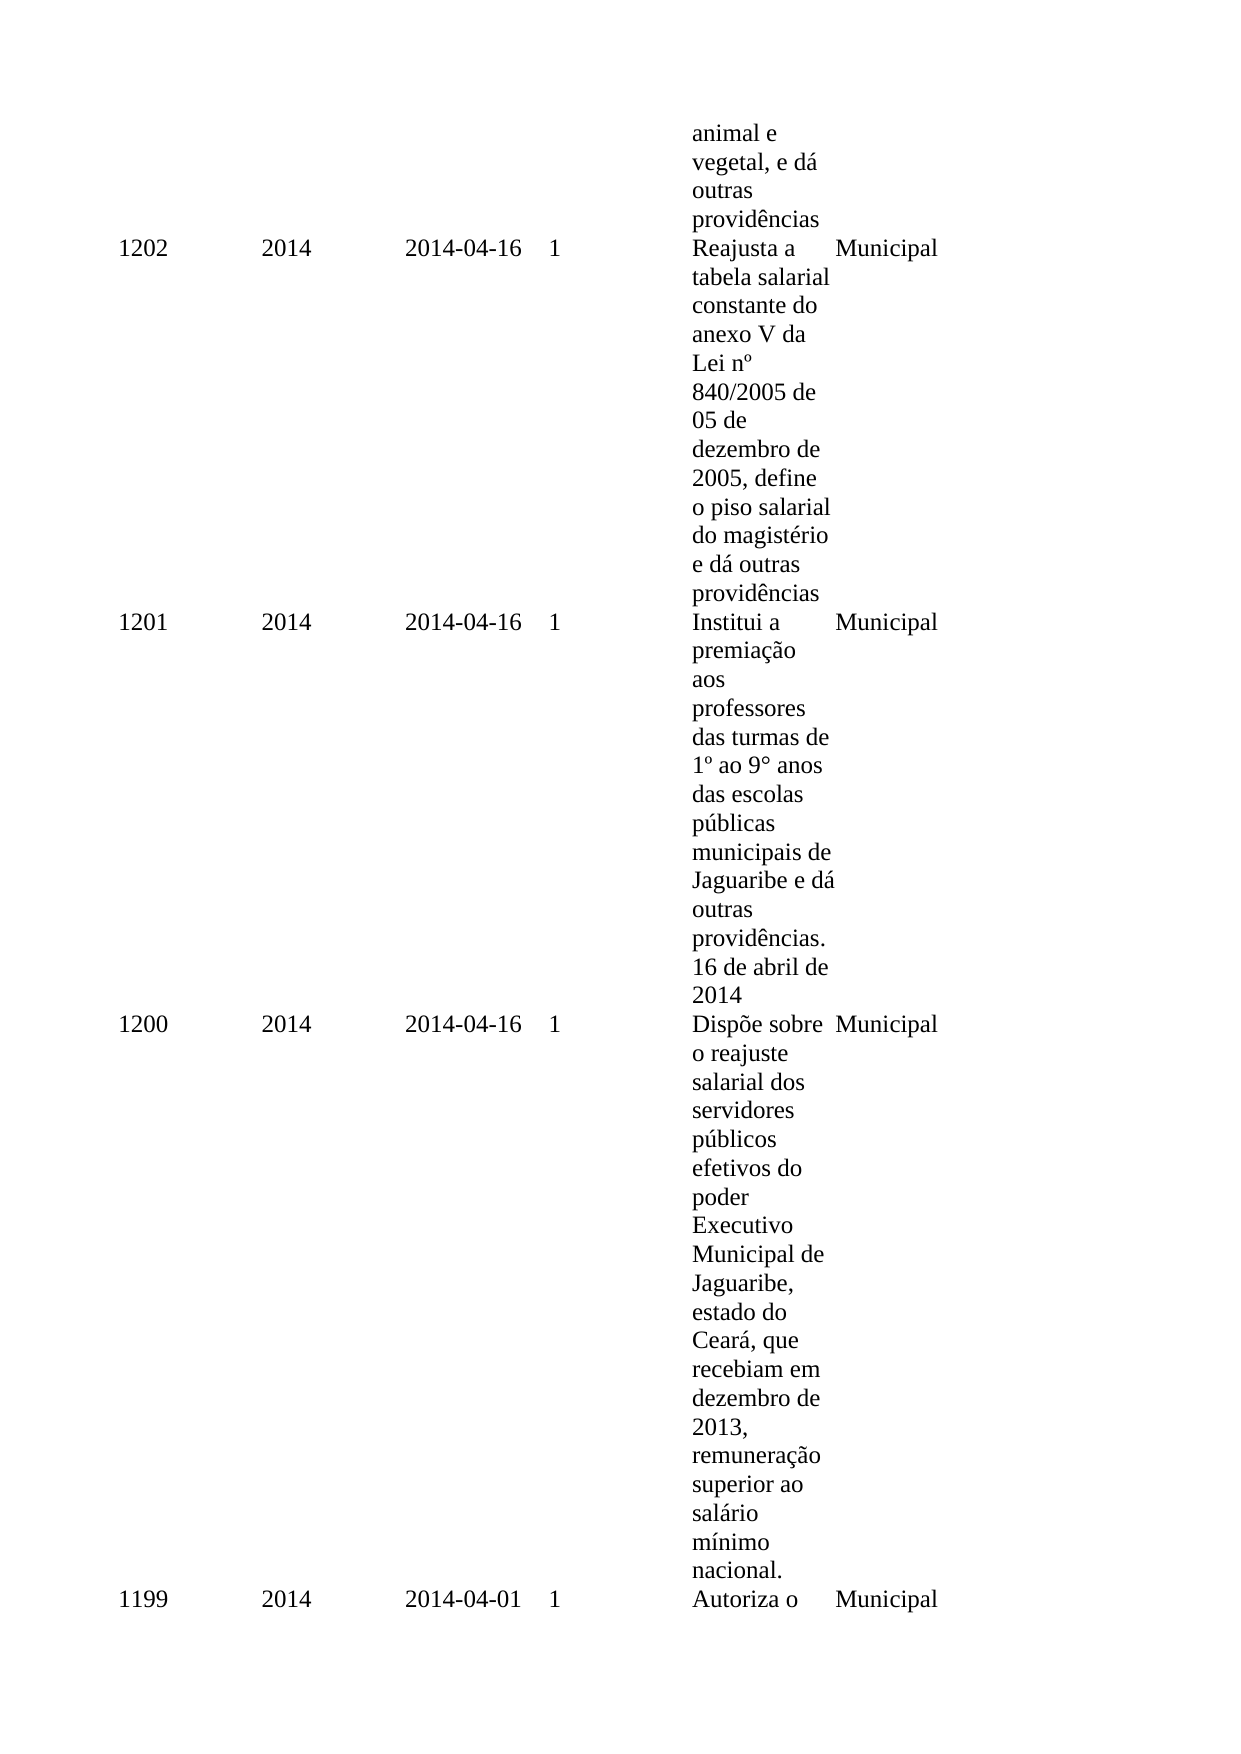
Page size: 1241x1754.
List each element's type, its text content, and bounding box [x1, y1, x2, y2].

table_cell 1200 [118, 1009, 261, 1584]
table_cell [548, 118, 692, 233]
table_cell 1201 [118, 607, 261, 1009]
table_cell 2014 [261, 1584, 405, 1613]
table_cell [261, 118, 405, 233]
table_cell [405, 118, 548, 233]
table_cell 2014-04-01 [405, 1584, 548, 1613]
table_cell [835, 118, 979, 233]
table_cell 1 [548, 233, 692, 607]
table_cell 2014 [261, 607, 405, 1009]
table_cell 2014-04-16 [405, 607, 548, 1009]
table_cell Municipal [835, 1584, 979, 1613]
table_cell [979, 1584, 1122, 1613]
table_cell 2014 [261, 1009, 405, 1584]
table_cell [979, 233, 1122, 607]
table_cell Reajusta a tabela salarial constante do anexo V da Lei nº 840/2005 de 05 de dezembro de 2005, define o piso salarial do magistério e dá outras providências [692, 233, 835, 607]
table_cell 1202 [118, 233, 261, 607]
table_cell Municipal [835, 233, 979, 607]
table_cell 1 [548, 1584, 692, 1613]
table_cell 2014-04-16 [405, 1009, 548, 1584]
table_cell 1 [548, 607, 692, 1009]
table_cell Municipal [835, 1009, 979, 1584]
table_cell Institui a premiação aos professores das turmas de 1º ao 9° anos das escolas públicas municipais de Jaguaribe e dá outras providências. 16 de abril de 2014 [692, 607, 835, 1009]
table_cell Autoriza o [692, 1584, 835, 1613]
table_cell 2014 [261, 233, 405, 607]
table_cell Dispõe sobre o reajuste salarial dos servidores públicos efetivos do poder Executivo Municipal de Jaguaribe, estado do Ceará, que recebiam em dezembro de 2013, remuneração superior ao salário mínimo nacional. [692, 1009, 835, 1584]
table_cell animal e vegetal, e dá outras providências [692, 118, 835, 233]
table_cell 1199 [118, 1584, 261, 1613]
table_cell 1 [548, 1009, 692, 1584]
table_cell 2014-04-16 [405, 233, 548, 607]
table_cell [118, 118, 261, 233]
table_cell Municipal [835, 607, 979, 1009]
table_cell [979, 1009, 1122, 1584]
table_cell [979, 118, 1122, 233]
table_cell [979, 607, 1122, 1009]
